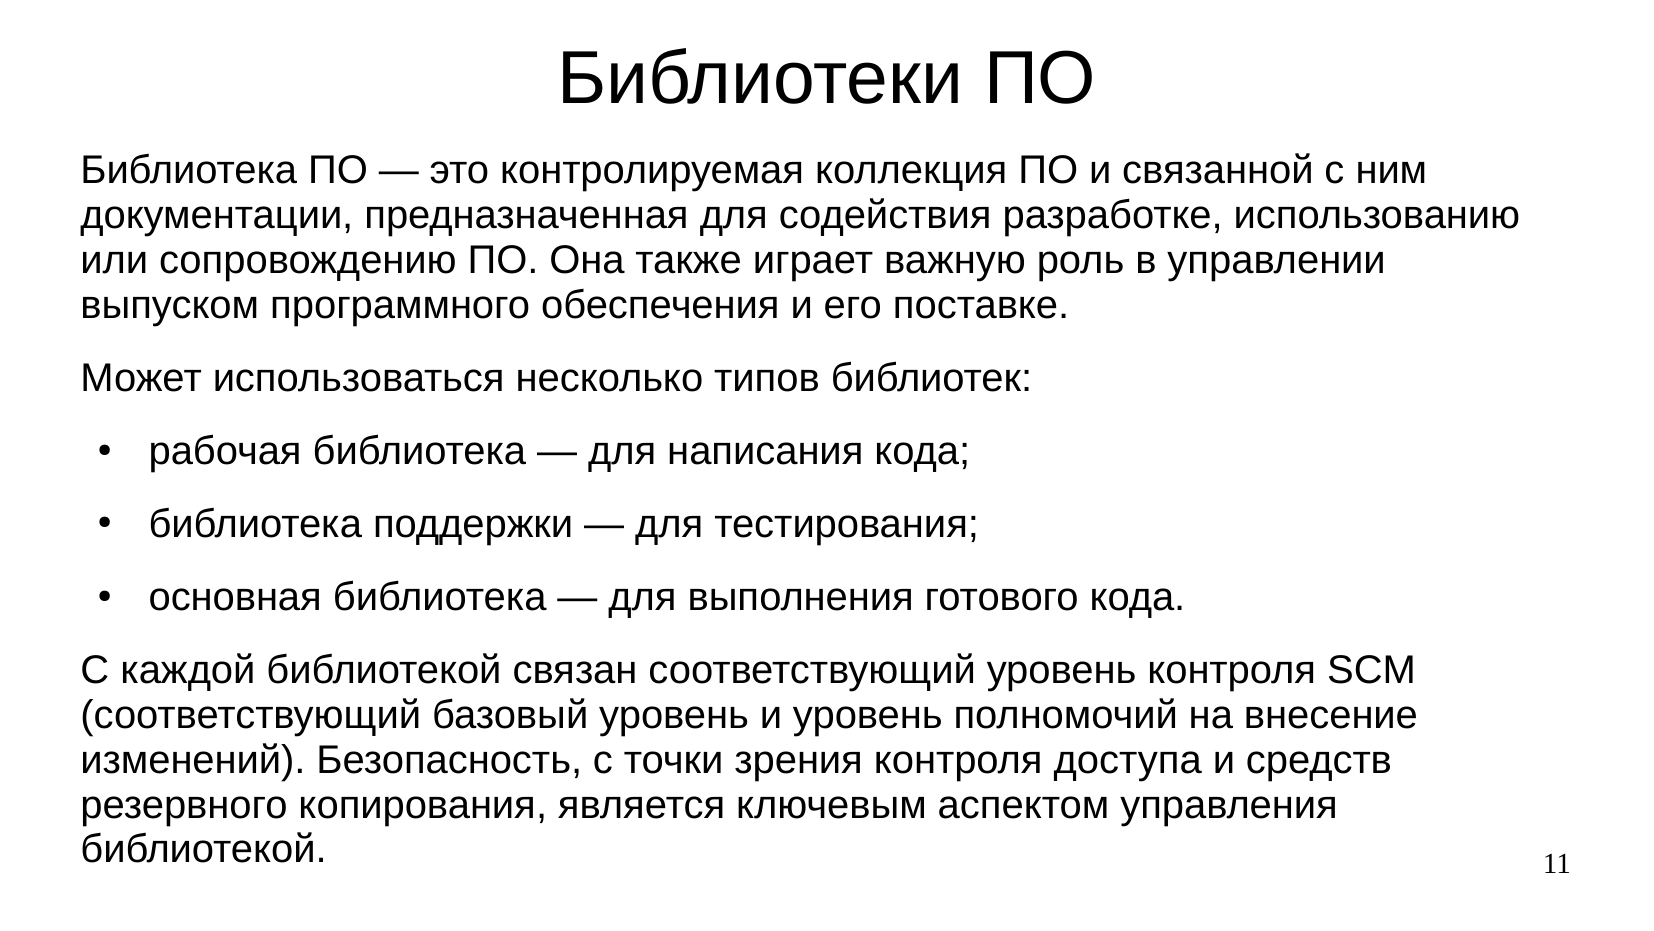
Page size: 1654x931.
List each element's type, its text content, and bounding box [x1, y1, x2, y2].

title Библиотеки ПО [82, 35, 1571, 120]
list Библиотека ПО — это контролируемая коллекция ПО и связанной с ним документации, предназначенная для содействия разработке, использованию или сопровождению ПО. Она также играет важную роль в управлении выпуском программного обеспечения и его поставке. Может использоваться несколько типов библиотек: рабочая библиотека — для написания кода; библиотека поддержки — для тестирования; основная библиотека — для выполнения готового кода. С каждой библиотекой связан соответствующий уровень контроля SCM (соответствующий базовый уровень и уровень полномочий на внесение изменений). Безопасность, с точки зрения контроля доступа и средств резервного копирования, является ключевым аспектом управления библиотекой. [80, 147, 1569, 875]
